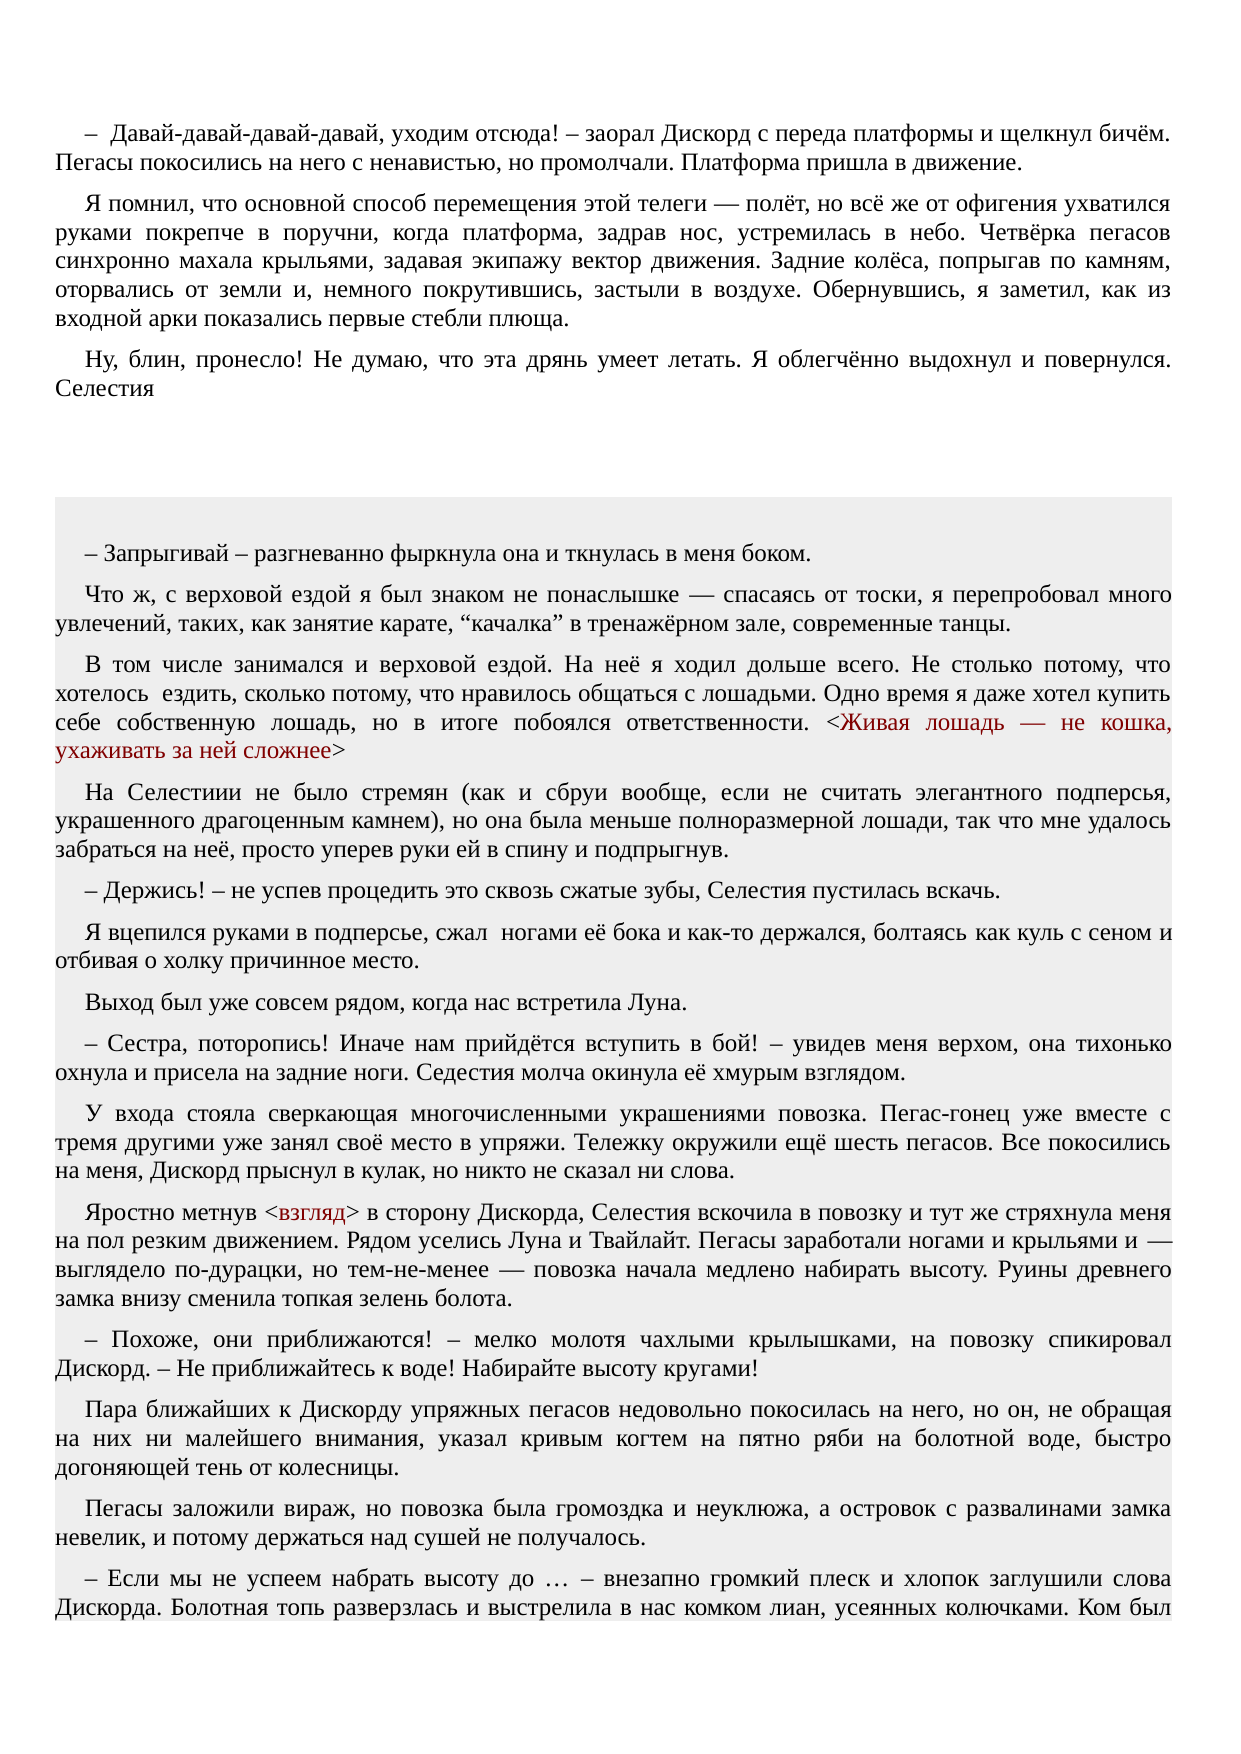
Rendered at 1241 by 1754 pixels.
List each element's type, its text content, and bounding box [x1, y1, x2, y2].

text – Держись! – не успев процедить это сквозь сжатые зубы, Селестия пустилась вскачь. [55, 876, 1172, 904]
text – Запрыгивай – разгневанно фыркнула она и ткнулась в меня боком. [55, 538, 1172, 567]
text – Давай-давай-давай-давай, уходим отсюда! – заорал Дискорд с переда платформы и щелкнул бичём. Пегасы покосились на него с ненавистью, но промолчали. Платформа пришла в движение. [55, 118, 1172, 176]
text – Похоже, они приближаются! – мелко молотя чахлыми крылышками, на повозку спикировал Дискорд. – Не приближайтесь к воде! Набирайте высоту кругами! [55, 1324, 1172, 1382]
text У входа стояла сверкающая многочисленными украшениями повозка. Пегас-гонец уже вместе с тремя другими уже занял своё место в упряжи. Тележку окружили ещё шесть пегасов. Все покосились на меня, Дискорд прыснул в кулак, но никто не сказал ни слова. [55, 1098, 1172, 1184]
text – Сестра, поторопись! Иначе нам прийдётся вступить в бой! – увидев меня верхом, она тихонько охнула и присела на задние ноги. Седестия молча окинула её хмурым взглядом. [55, 1028, 1172, 1086]
text Я вцепился руками в подперсье, сжал ногами её бока и как-то держался, болтаясь как куль с сеном и отбивая о холку причинное место. [55, 917, 1172, 974]
text – Если мы не успеем набрать высоту до … – внезапно громкий плеск и хлопок заглушили слова Дискорда. Болотная топь разверзлась и выстрелила в нас комком лиан, усеянных колючками. Ком был [55, 1563, 1172, 1621]
text Пара ближайших к Дискорду упряжных пегасов недовольно покосилась на него, но он, не обращая на них ни малейшего внимания, указал кривым когтем на пятно ряби на болотной воде, быстро догоняющей тень от колесницы. [55, 1394, 1172, 1481]
text На Селестиии не было стремян (как и сбруи вообще, если не считать элегантного подперсья, украшенного драгоценным камнем), но она была меньше полноразмерной лошади, так что мне удалось забраться на неё, просто уперев руки ей в спину и подпрыгнув. [55, 777, 1172, 863]
text В том числе занимался и верховой ездой. На неё я ходил дольше всего. Не столько потому, что хотелось ездить, сколько потому, что нравилось общаться с лошадьми. Одно время я даже хотел купить себе собственную лошадь, но в итоге побоялся ответственности. <Живая лошадь — не кошка, ухаживать за ней сложнее> [55, 649, 1172, 764]
text Ну, блин, пронесло! Не думаю, что эта дрянь умеет летать. Я облегчённо выдохнул и повернулся. Селестия [55, 344, 1172, 402]
text Яростно метнув <взгляд> в сторону Дискорда, Селестия вскочила в повозку и тут же стряхнула меня на пол резким движением. Рядом уселись Луна и Твайлайт. Пегасы заработали ногами и крыльями и — выглядело по-дурацки, но тем-не-менее — повозка начала медлено набирать высоту. Руины древнего замка внизу сменила топкая зелень болота. [55, 1197, 1172, 1312]
text Выход был уже совсем рядом, когда нас встретила Луна. [55, 987, 1172, 1016]
text Пегасы заложили вираж, но повозка была громоздка и неуклюжа, а островок с развалинами замка невелик, и потому держаться над сушей не получалось. [55, 1493, 1172, 1551]
text Что ж, с верховой ездой я был знаком не понаслышке — спасаясь от тоски, я перепробовал много увлечений, таких, как занятие карате, “качалка” в тренажёрном зале, современные танцы. [55, 579, 1172, 637]
text Я помнил, что основной способ перемещения этой телеги — полёт, но всё же от офигения ухватился руками покрепче в поручни, когда платформа, задрав нос, устремилась в небо. Четвёрка пегасов синхронно махала крыльями, задавая экипажу вектор движения. Задние колёса, попрыгав по камням, оторвались от земли и, немного покрутившись, застыли в воздухе. Обернувшись, я заметил, как из входной арки показались первые стебли плюща. [55, 188, 1172, 332]
